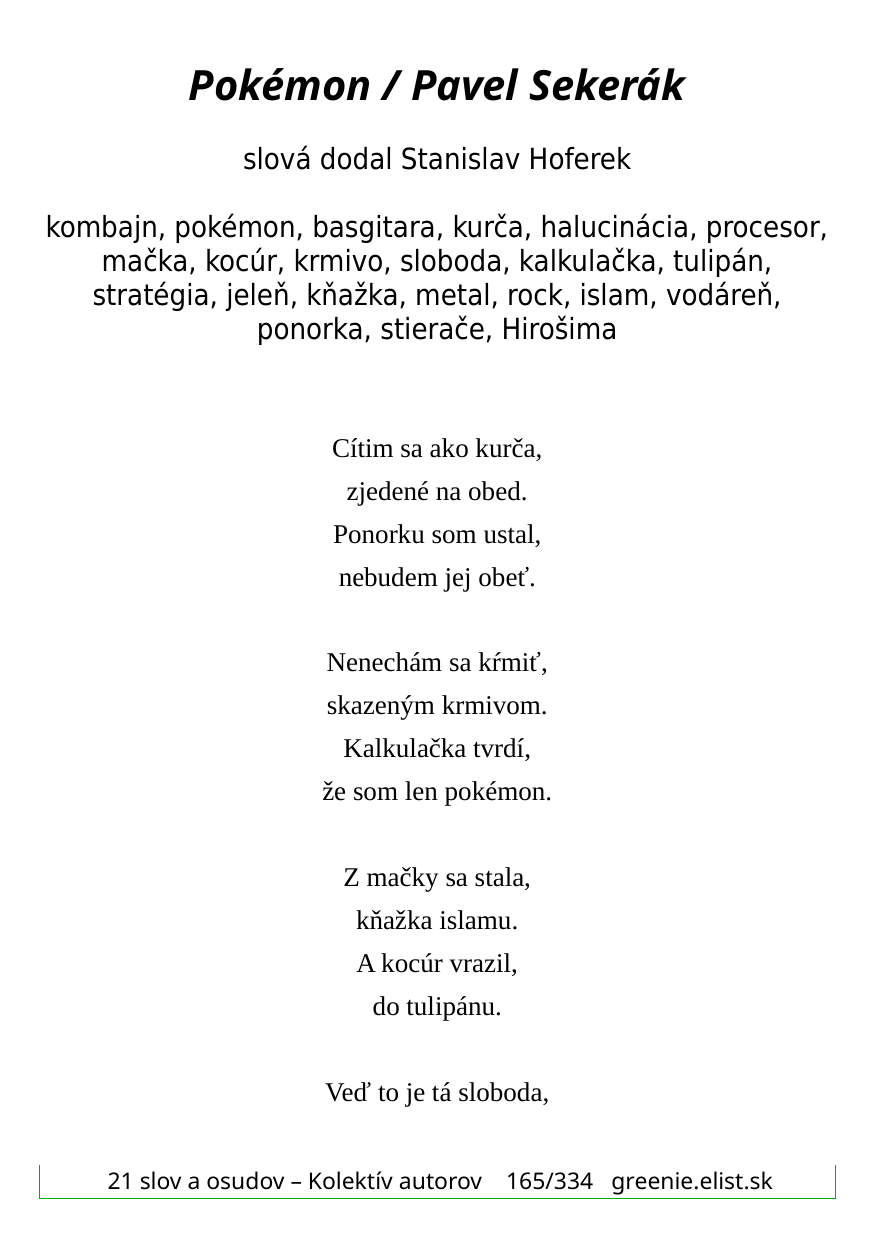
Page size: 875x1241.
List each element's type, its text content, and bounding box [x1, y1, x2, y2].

text do tulipánu. [41, 990, 833, 1021]
text Ponorku som ustal, [41, 518, 833, 549]
text Nenechám sa kŕmiť, [41, 647, 833, 678]
text A kocúr vrazil, [41, 947, 833, 978]
text že som len pokémon. [41, 775, 833, 806]
text kombajn, pokémon, basgitara, kurča, halucinácia, procesor, mačka, kocúr, krmivo, sloboda, kalkulačka, tulipán, stratégia, jeleň, kňažka, metal, rock, islam, vodáreň, ponorka, stierače, Hirošima [41, 210, 833, 346]
subtitle Pokémon / Pavel Sekerák [41, 56, 833, 113]
text Kalkulačka tvrdí, [41, 732, 833, 763]
text zjedené na obed. [41, 475, 833, 506]
text Veď to je tá sloboda, [41, 1076, 833, 1107]
text slová dodal Stanislav Hoferek [41, 142, 833, 176]
text kňažka islamu. [41, 904, 833, 935]
text nebudem jej obeť. [41, 561, 833, 592]
text Cítim sa ako kurča, [41, 432, 833, 463]
text Z mačky sa stala, [41, 861, 833, 892]
text skazeným krmivom. [41, 689, 833, 721]
